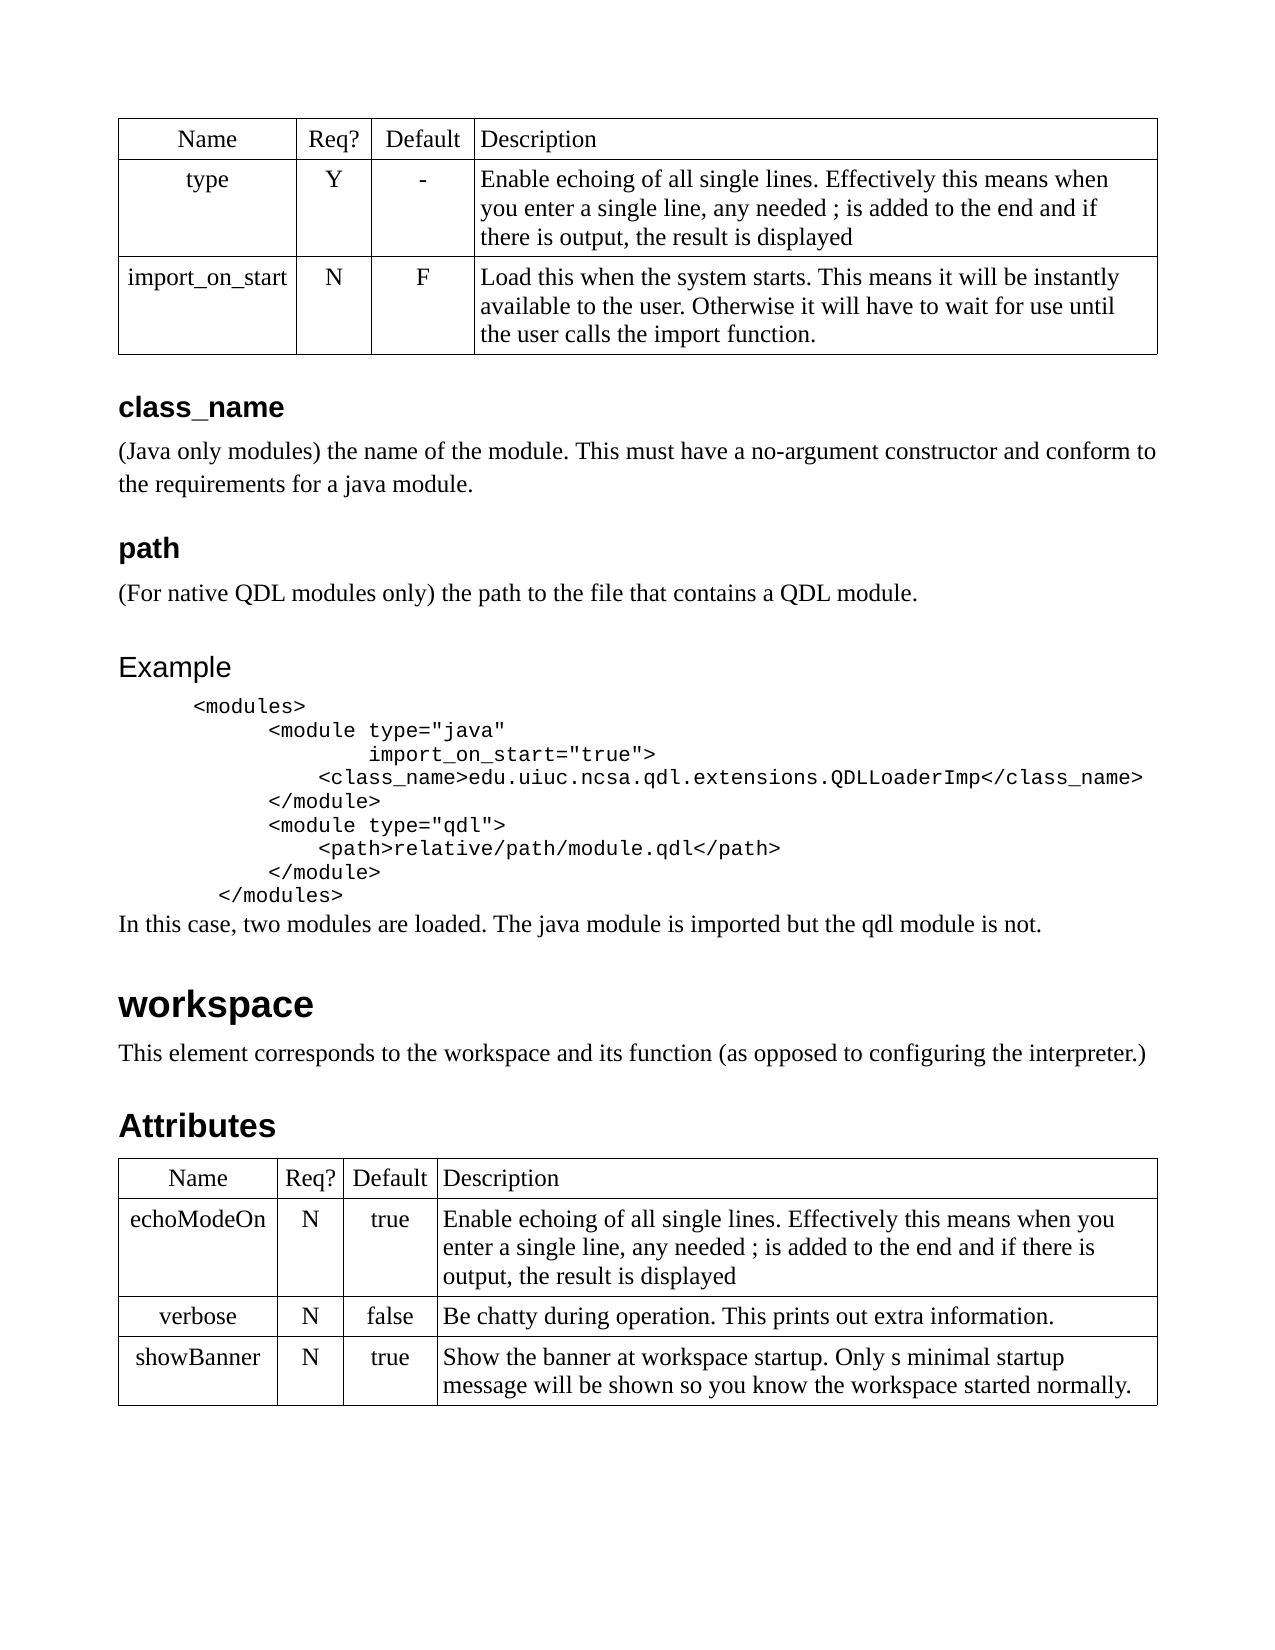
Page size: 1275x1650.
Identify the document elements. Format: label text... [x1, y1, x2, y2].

text <class_name>edu.uiuc.ncsa.qdl.extensions.QDLLoaderImp</class_name> [118, 767, 1157, 791]
table_cell type [119, 160, 296, 256]
table_cell N [278, 1297, 343, 1336]
table_cell Load this when the system starts. This means it will be instantly available to the user. Otherwise it will have to wait for use until the user calls the import function. [475, 257, 1157, 354]
subtitle Example [118, 650, 1157, 684]
text <modules> [118, 696, 1157, 720]
table_cell false [344, 1297, 437, 1336]
table_cell Enable echoing of all single lines. Effectively this means when you enter a single line, any needed ; is added to the end and if there is output, the result is displayed [438, 1199, 1157, 1296]
text (Java only modules) the name of the module. This must have a no-argument constructor and conform to the requirements for a java module. [118, 436, 1157, 498]
subtitle Attributes [118, 1106, 1157, 1145]
table_cell echoModeOn [119, 1199, 277, 1296]
table_cell Show the banner at workspace startup. Only s minimal startup message will be shown so you know the workspace started normally. [438, 1337, 1157, 1405]
text This element corresponds to the workspace and its function (as opposed to configuring the interpreter.) [118, 1038, 1157, 1067]
table_cell true [344, 1337, 437, 1405]
table_cell showBanner [119, 1337, 277, 1405]
table_cell N [278, 1199, 343, 1296]
text <module type="java" [118, 720, 1157, 744]
table_cell N [278, 1337, 343, 1405]
text import_on_start="true"> [118, 744, 1157, 767]
text </module> [118, 862, 1157, 886]
text <path>relative/path/module.qdl</path> [118, 838, 1157, 862]
table_cell F [372, 257, 474, 354]
text (For native QDL modules only) the path to the file that contains a QDL module. [118, 578, 1157, 606]
table_header Description [475, 119, 1157, 158]
table_header Description [438, 1159, 1157, 1198]
table_header Name [119, 119, 296, 158]
table_header Default [344, 1159, 437, 1198]
table_header Default [372, 119, 474, 158]
table_cell Enable echoing of all single lines. Effectively this means when you enter a single line, any needed ; is added to the end and if there is output, the result is displayed [475, 160, 1157, 256]
table_cell Y [297, 160, 371, 256]
text In this case, two modules are loaded. The java module is imported but the qdl module is not. [118, 909, 1157, 938]
table_cell - [372, 160, 474, 256]
text </modules> [118, 886, 1157, 909]
subtitle path [118, 531, 1157, 565]
table_header Req? [297, 119, 371, 158]
table_header Name [119, 1159, 277, 1198]
table_cell N [297, 257, 371, 354]
text <module type="qdl"> [118, 814, 1157, 838]
text </module> [118, 791, 1157, 814]
subtitle class_name [118, 390, 1157, 424]
table_cell verbose [119, 1297, 277, 1336]
table_cell true [344, 1199, 437, 1296]
table_cell import_on_start [119, 257, 296, 354]
table_cell Be chatty during operation. This prints out extra information. [438, 1297, 1157, 1336]
subtitle workspace [118, 982, 1157, 1025]
table_header Req? [278, 1159, 343, 1198]
